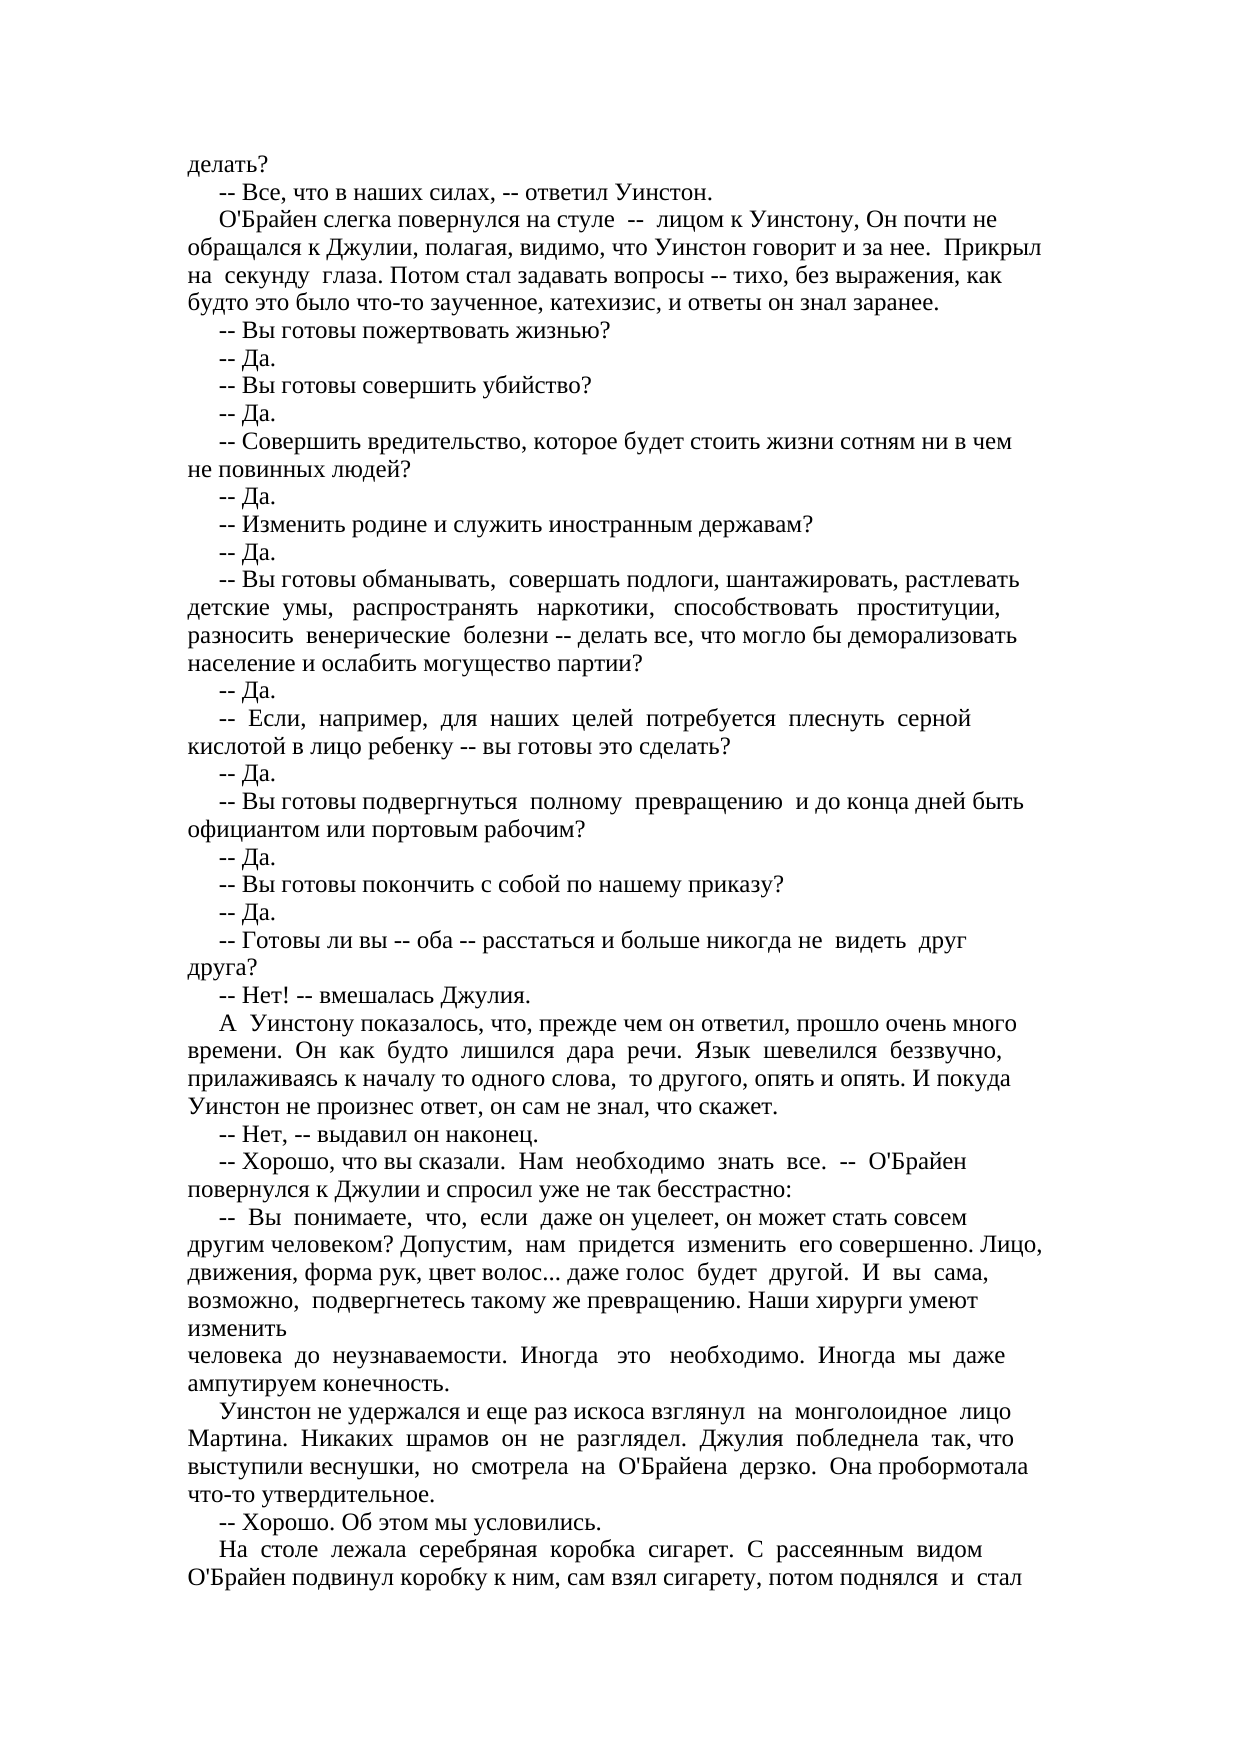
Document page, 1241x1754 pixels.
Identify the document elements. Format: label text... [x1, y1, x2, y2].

text друга? [187, 953, 1053, 981]
text -- Вы готовы совершить убийство? [187, 372, 1053, 399]
text будто это было что-то заученное, катехизис, и ответы он знал заранее. [187, 288, 1053, 316]
text на секунду глаза. Потом стал задавать вопросы -- тихо, без выражения, как [187, 261, 1053, 288]
text население и ослабить могущество партии? [187, 649, 1053, 676]
text ампутируем конечность. [187, 1369, 1053, 1397]
text -- Да. [187, 676, 1053, 704]
text -- Да. [187, 759, 1053, 787]
text -- Вы готовы подвергнуться полному превращению и до конца дней быть [187, 787, 1053, 815]
text -- Да. [187, 898, 1053, 926]
text Уинстон не произнес ответ, он сам не знал, что скажет. [187, 1092, 1053, 1120]
text -- Да. [187, 482, 1053, 510]
text -- Совершить вредительство, которое будет стоить жизни сотням ни в чем [187, 427, 1053, 455]
text -- Изменить родине и служить иностранным державам? [187, 510, 1053, 538]
text -- Вы готовы обманывать, совершать подлоги, шантажировать, растлевать [187, 566, 1053, 593]
text что-то утвердительное. [187, 1480, 1053, 1508]
text разносить венерические болезни -- делать все, что могло бы деморализовать [187, 621, 1053, 649]
text -- Да. [187, 399, 1053, 427]
text возможно, подвергнетесь такому же превращению. Наши хирурги умеют изменить [187, 1286, 1053, 1341]
text официантом или портовым рабочим? [187, 815, 1053, 843]
text -- Вы понимаете, что, если даже он уцелеет, он может стать совсем [187, 1203, 1053, 1231]
text -- Да. [187, 843, 1053, 870]
text Уинстон не удержался и еще раз искоса взглянул на монголоидное лицо [187, 1397, 1053, 1424]
text не повинных людей? [187, 455, 1053, 482]
text -- Да. [187, 344, 1053, 372]
text другим человеком? Допустим, нам придется изменить его совершенно. Лицо, [187, 1231, 1053, 1258]
text О'Брайен подвинул коробку к ним, сам взял сигарету, потом поднялся и стал [187, 1563, 1053, 1591]
text -- Все, что в наших силах, -- ответил Уинстон. [187, 178, 1053, 205]
text движения, форма рук, цвет волос... даже голос будет другой. И вы сама, [187, 1258, 1053, 1286]
text -- Да. [187, 538, 1053, 566]
text -- Вы готовы пожертвовать жизнью? [187, 316, 1053, 344]
text О'Брайен слегка повернулся на стуле -- лицом к Уинстону, Он почти не [187, 205, 1053, 233]
text На столе лежала серебряная коробка сигарет. С рассеянным видом [187, 1535, 1053, 1563]
text времени. Он как будто лишился дара речи. Язык шевелился беззвучно, [187, 1037, 1053, 1064]
text -- Хорошо. Об этом мы условились. [187, 1508, 1053, 1535]
text кислотой в лицо ребенку -- вы готовы это сделать? [187, 732, 1053, 759]
text -- Готовы ли вы -- оба -- расстаться и больше никогда не видеть друг [187, 926, 1053, 953]
text -- Если, например, для наших целей потребуется плеснуть серной [187, 704, 1053, 732]
text прилаживаясь к началу то одного слова, то другого, опять и опять. И покуда [187, 1064, 1053, 1092]
text повернулся к Джулии и спросил уже не так бесстрастно: [187, 1175, 1053, 1203]
text -- Нет, -- выдавил он наконец. [187, 1120, 1053, 1147]
text человека до неузнаваемости. Иногда это необходимо. Иногда мы даже [187, 1341, 1053, 1369]
text -- Нет! -- вмешалась Джулия. [187, 981, 1053, 1009]
text детские умы, распространять наркотики, способствовать проституции, [187, 593, 1053, 621]
text обращался к Джулии, полагая, видимо, что Уинстон говорит и за нее. Прикрыл [187, 233, 1053, 261]
text А Уинстону показалось, что, прежде чем он ответил, прошло очень много [187, 1009, 1053, 1037]
text делать? [187, 150, 1053, 178]
text выступили веснушки, но смотрела на О'Брайена дерзко. Она пробормотала [187, 1452, 1053, 1480]
text -- Вы готовы покончить с собой по нашему приказу? [187, 870, 1053, 898]
text -- Хорошо, что вы сказали. Нам необходимо знать все. -- О'Брайен [187, 1147, 1053, 1175]
text Мартина. Никаких шрамов он не разглядел. Джулия побледнела так, что [187, 1424, 1053, 1452]
